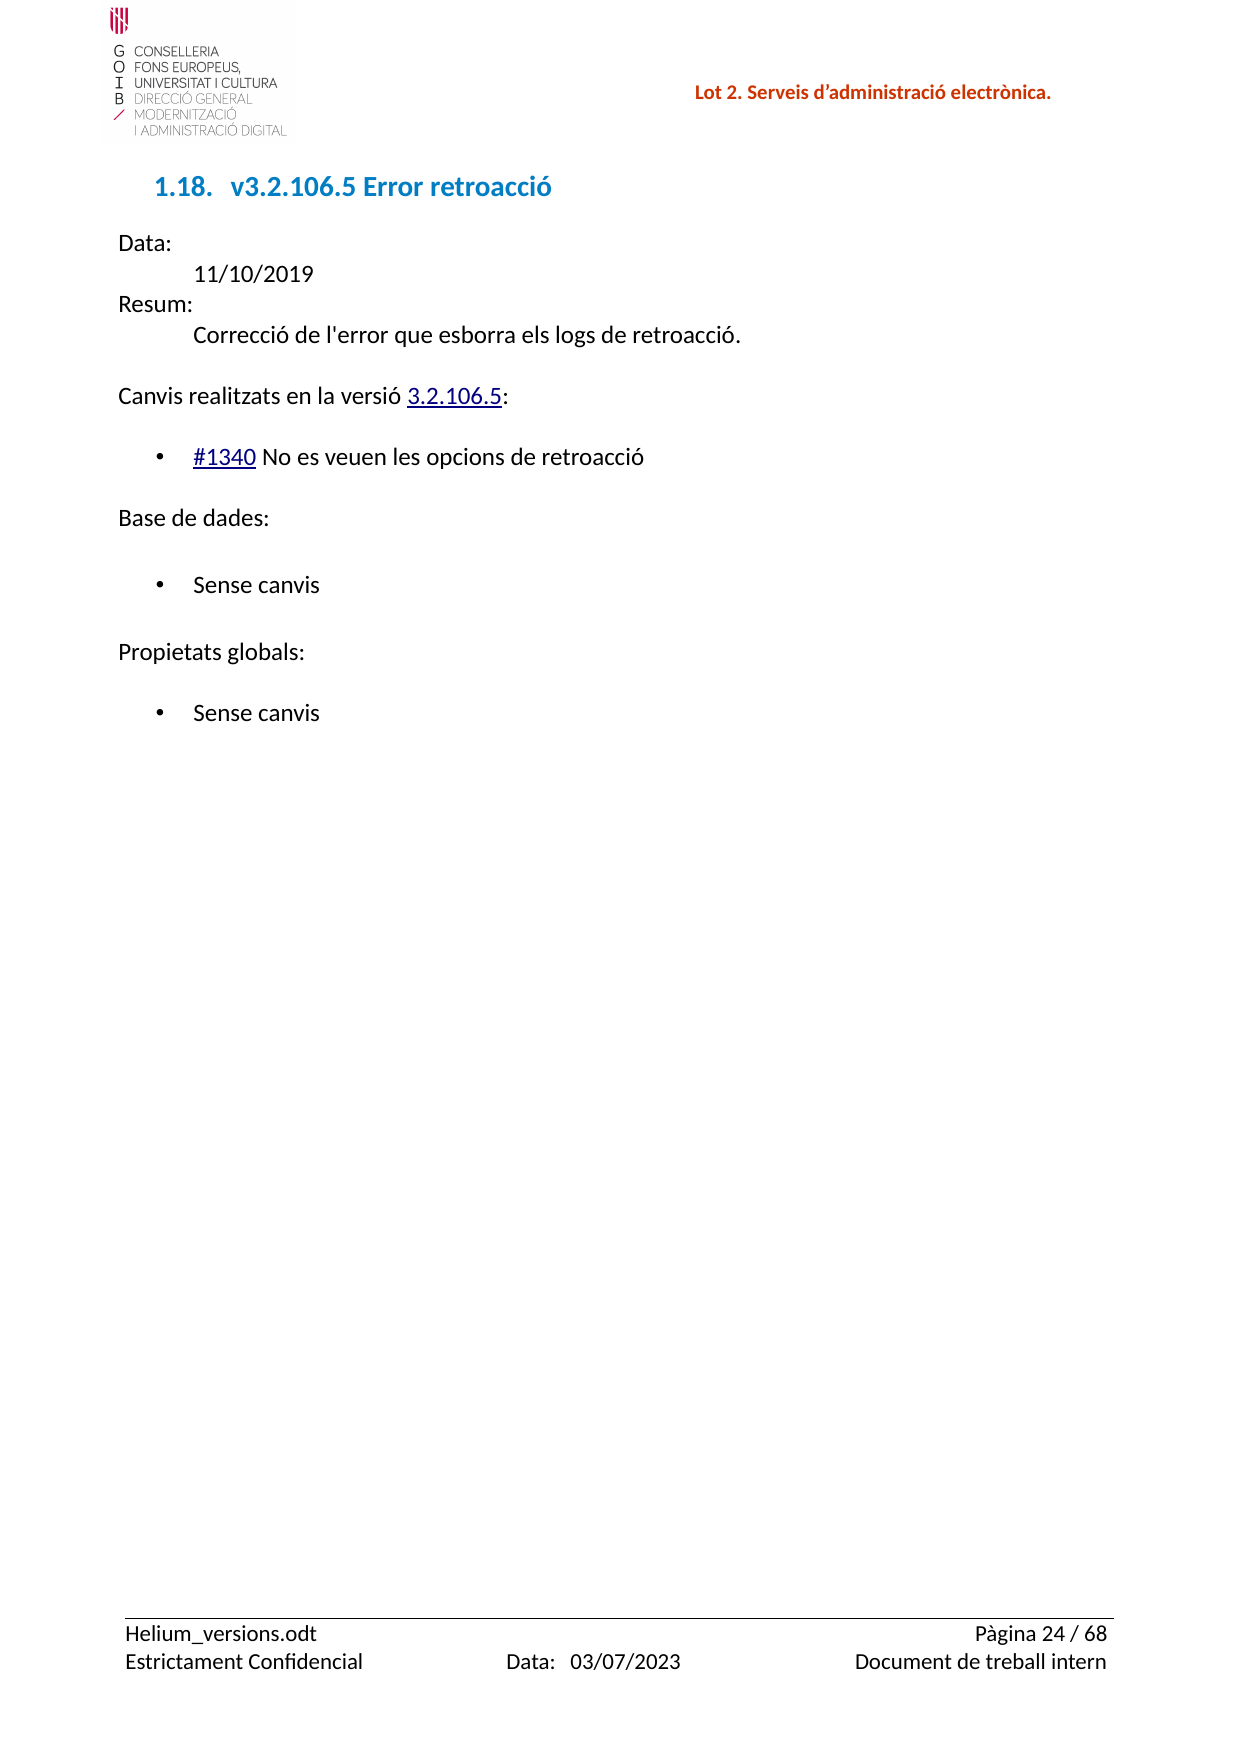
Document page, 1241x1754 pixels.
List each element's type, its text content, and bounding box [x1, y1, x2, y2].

text Canvis realitzats en la versió 3.2.106.5: [118, 380, 1122, 411]
subtitle v3.2.106.5 Error retroacció [153, 168, 1122, 204]
picture [100, 0, 297, 144]
list Sense canvis [156, 697, 1122, 728]
text Data: [118, 228, 1122, 258]
text Base de dades: [118, 502, 1122, 533]
text Propietats globals: [118, 636, 1122, 667]
text Correcció de l'error que esborra els logs de retroacció. [118, 319, 1122, 350]
text 11/10/2019 [118, 258, 1122, 289]
list #1340 No es veuen les opcions de retroacció [156, 441, 1122, 472]
list Sense canvis [156, 569, 1122, 600]
text Resum: [118, 289, 1122, 319]
